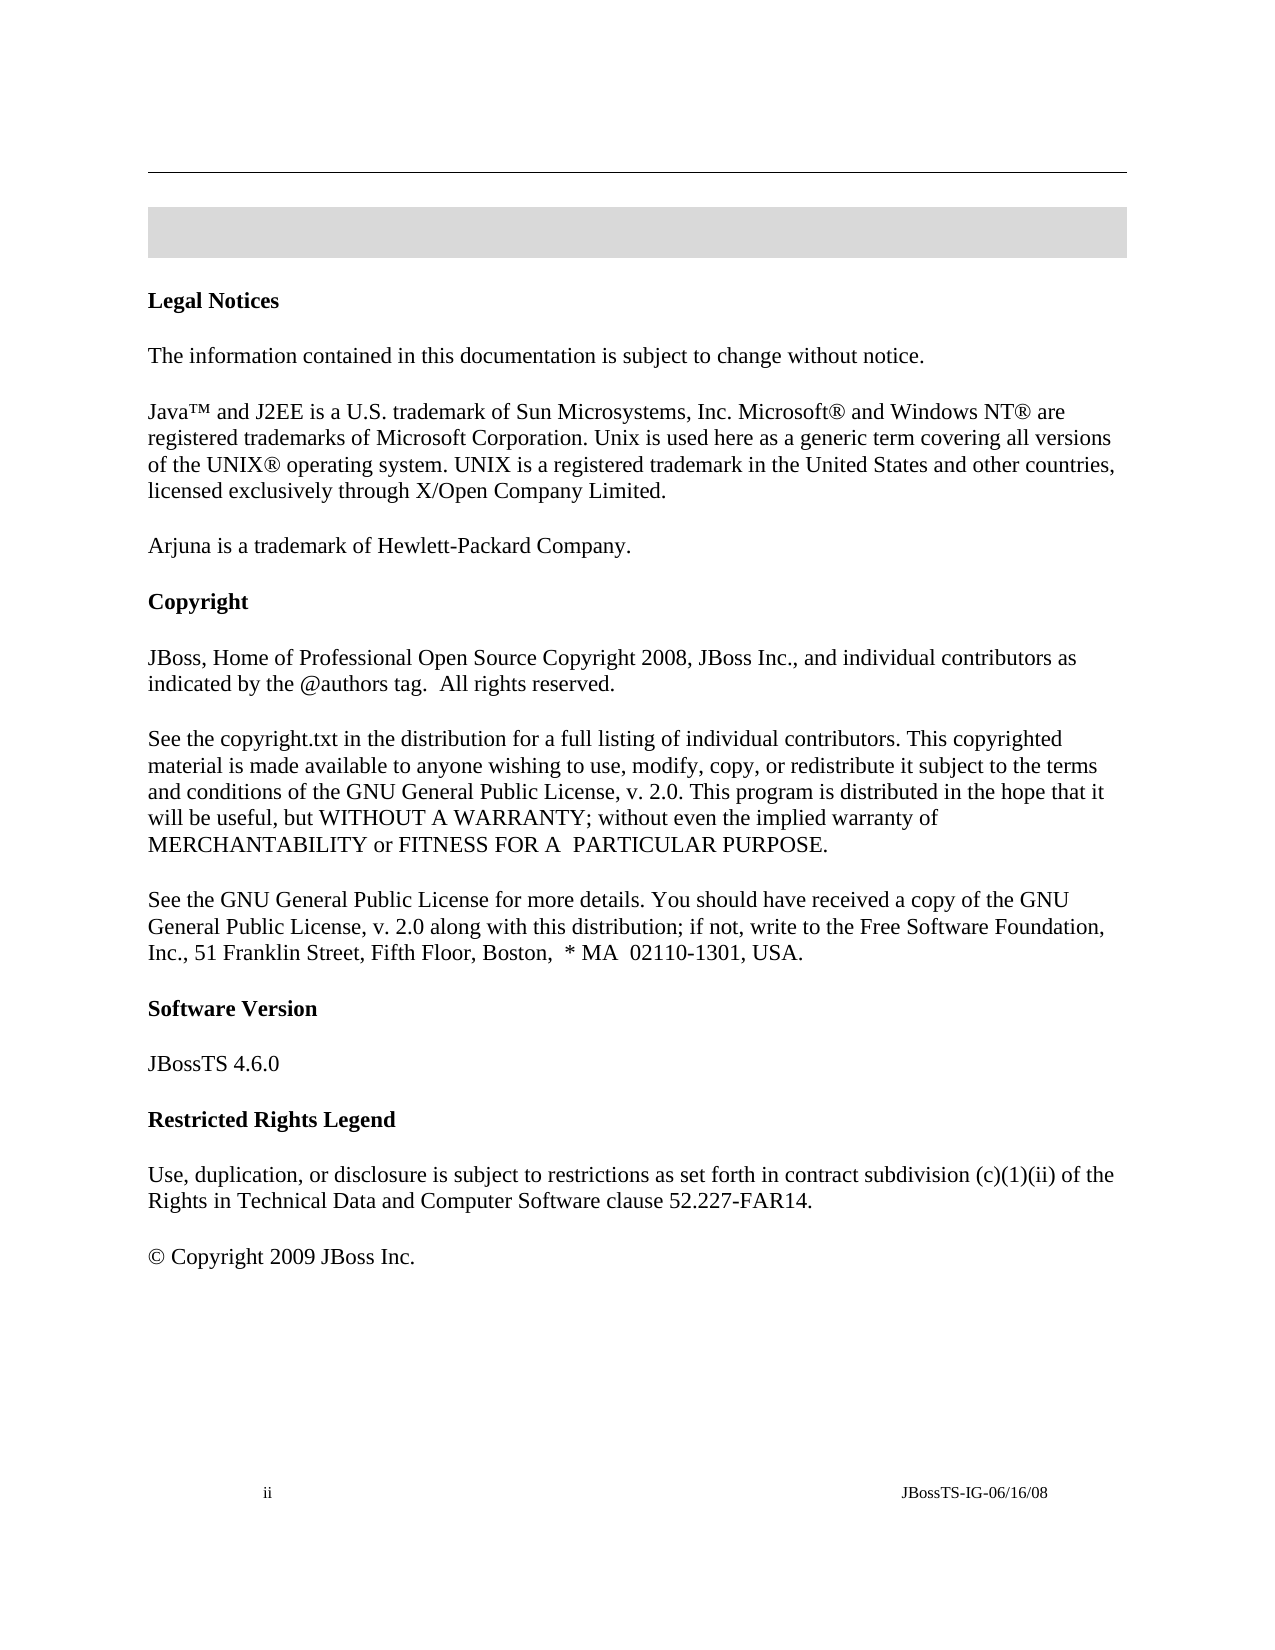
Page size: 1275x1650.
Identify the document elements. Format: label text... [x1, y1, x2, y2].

text See the GNU General Public License for more details. You should have received a copy of the GNU General Public License, v. 2.0 along with this distribution; if not, write to the Free Software Foundation, Inc., 51 Franklin Street, Fifth Floor, Boston, * MA 02110-1301, USA. [148, 886, 1127, 965]
text Java™ and J2EE is a U.S. trademark of Sun Microsystems, Inc. Microsoft® and Windows NT® are registered trademarks of Microsoft Corporation. Unix is used here as a generic term covering all versions of the UNIX® operating system. UNIX is a registered trademark in the United States and other countries, licensed exclusively through X/Open Company Limited. [148, 398, 1127, 503]
text Restricted Rights Legend [148, 1106, 1127, 1132]
text Software Version [148, 994, 1127, 1021]
text The information contained in this documentation is subject to change without notice. [148, 342, 1127, 369]
text Copyright [148, 588, 1127, 614]
text Legal Notices [148, 287, 1127, 313]
text Arjuna is a trademark of Hewlett-Packard Company. [148, 532, 1127, 559]
text Use, duplication, or disclosure is subject to restrictions as set forth in contract subdivision (c)(1)(ii) of the Rights in Technical Data and Computer Software clause 52.227-FAR14. [148, 1161, 1127, 1214]
text See the copyright.txt in the distribution for a full listing of individual contributors. This copyrighted material is made available to anyone wishing to use, modify, copy, or redistribute it subject to the terms and conditions of the GNU General Public License, v. 2.0. This program is distributed in the hope that it will be useful, but WITHOUT A WARRANTY; without even the implied warranty of MERCHANTABILITY or FITNESS FOR A PARTICULAR PURPOSE. [148, 725, 1127, 857]
text © Copyright 2009 JBoss Inc. [148, 1243, 1127, 1269]
text JBoss, Home of Professional Open Source Copyright 2008, JBoss Inc., and individual contributors as indicated by the @authors tag. All rights reserved. [148, 643, 1127, 696]
text JBossTS 4.5.0 [148, 1050, 1127, 1076]
